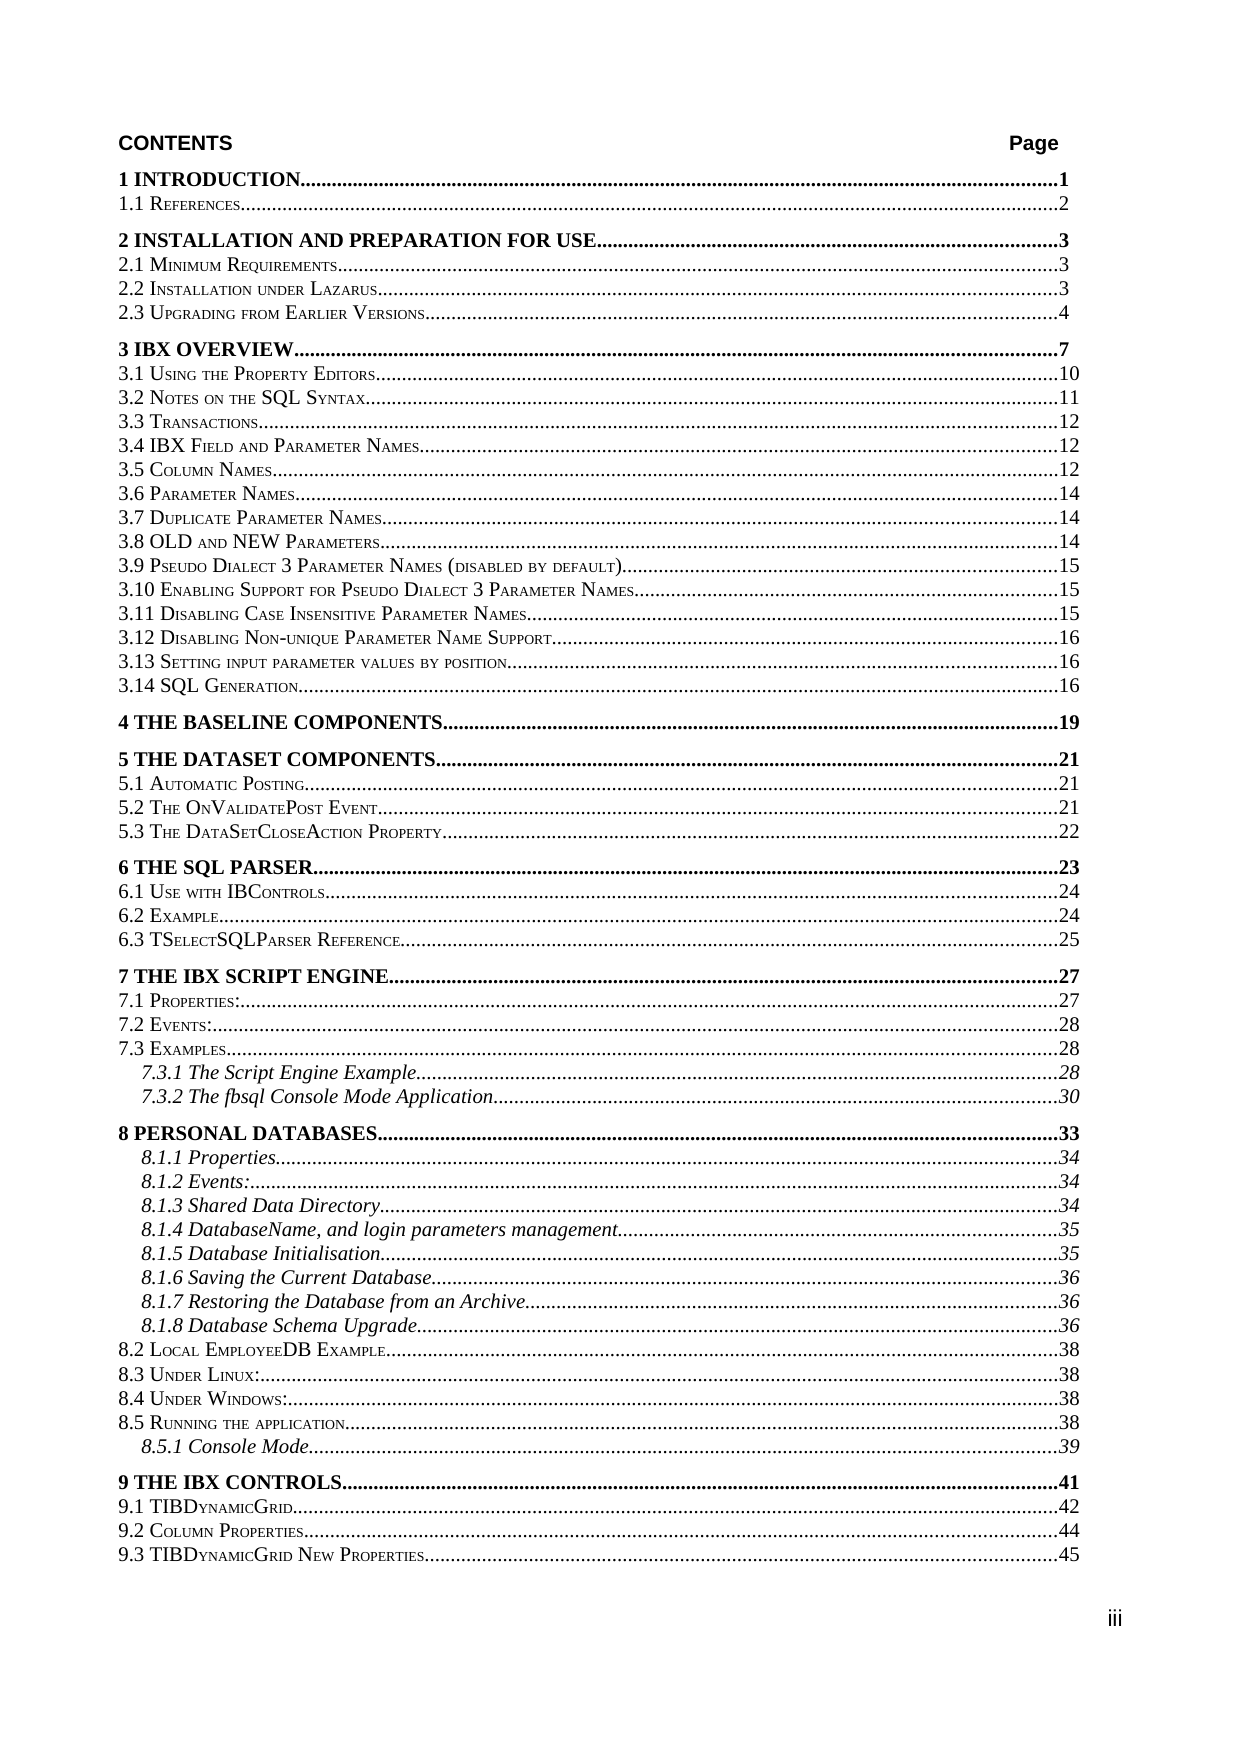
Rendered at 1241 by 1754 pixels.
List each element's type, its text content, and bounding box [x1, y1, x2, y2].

text 7.1 Properties: 27 [118, 988, 1122, 1012]
text 2.1 Minimum Requirements 3 [118, 252, 1122, 276]
text 7 The IBX Script Engine 27 [118, 964, 1122, 988]
text 8.4 Under Windows: 38 [118, 1386, 1122, 1409]
text 1.1 References 2 [118, 191, 1122, 215]
text 3 IBX Overview 7 [118, 336, 1122, 361]
text 8.3 Under Linux: 38 [118, 1361, 1122, 1386]
text CONTENTS Page [118, 131, 1122, 154]
text 9 The IBX Controls 41 [118, 1470, 1122, 1494]
text 3.13 Setting input parameter values by position 16 [118, 649, 1122, 673]
text 3.3 Transactions 12 [118, 409, 1122, 433]
text 7.3.2 The fbsql Console Mode Application 30 [141, 1084, 1122, 1108]
text 3.14 SQL Generation 16 [118, 673, 1122, 697]
text 8.1.3 Shared Data Directory 34 [141, 1193, 1122, 1217]
text 8.1.8 Database Schema Upgrade 36 [141, 1313, 1122, 1337]
text 2 Installation and Preparation for Use 3 [118, 228, 1122, 252]
text 3.2 Notes on the SQL Syntax 11 [118, 384, 1122, 409]
text 8.1.6 Saving the Current Database 36 [141, 1265, 1122, 1289]
text 1 Introduction 1 [118, 167, 1122, 191]
text 8.1.2 Events: 34 [141, 1169, 1122, 1193]
text 4 The Baseline Components 19 [118, 710, 1122, 734]
text 3.4 IBX Field and Parameter Names 12 [118, 433, 1122, 457]
text 5.1 Automatic Posting 21 [118, 771, 1122, 794]
text 5.2 The OnValidatePost Event 21 [118, 794, 1122, 819]
text 3.5 Column Names 12 [118, 457, 1122, 481]
text 8.5 Running the application 38 [118, 1409, 1122, 1434]
text 6.1 Use with IBControls 24 [118, 879, 1122, 903]
text 8.1.4 DatabaseName, and login parameters management 35 [141, 1217, 1122, 1241]
text 3.1 Using the Property Editors 10 [118, 361, 1122, 384]
text 9.2 Column Properties 44 [118, 1518, 1122, 1542]
text 8.1.1 Properties 34 [141, 1145, 1122, 1169]
text 8.2 Local EmployeeDB Example 38 [118, 1337, 1122, 1361]
text 9.3 TIBDynamicGrid New Properties 45 [118, 1542, 1122, 1566]
text 3.11 Disabling Case Insensitive Parameter Names 15 [118, 601, 1122, 625]
text 7.2 Events: 28 [118, 1012, 1122, 1036]
text 3.8 OLD and NEW Parameters 14 [118, 529, 1122, 553]
text 5.3 The DataSetCloseAction Property 22 [118, 819, 1122, 843]
text 3.6 Parameter Names 14 [118, 481, 1122, 505]
text 2.3 Upgrading from Earlier Versions 4 [118, 300, 1122, 324]
text 7.3.1 The Script Engine Example 28 [141, 1060, 1122, 1084]
text 3.7 Duplicate Parameter Names 14 [118, 505, 1122, 529]
text 6.2 Example 24 [118, 903, 1122, 927]
text 8 Personal Databases 33 [118, 1121, 1122, 1145]
text 6.3 TSelectSQLParser Reference 25 [118, 927, 1122, 951]
text 8.5.1 Console Mode 39 [141, 1434, 1122, 1458]
text 8.1.5 Database Initialisation 35 [141, 1241, 1122, 1265]
text 3.10 Enabling Support for Pseudo Dialect 3 Parameter Names 15 [118, 577, 1122, 601]
text 3.12 Disabling Non-unique Parameter Name Support 16 [118, 625, 1122, 649]
text 3.9 Pseudo Dialect 3 Parameter Names (disabled by default) 15 [118, 553, 1122, 577]
text 9.1 TIBDynamicGrid 42 [118, 1494, 1122, 1518]
text 7.3 Examples 28 [118, 1036, 1122, 1060]
text 6 The SQL Parser 23 [118, 855, 1122, 879]
text 5 The DataSet Components 21 [118, 746, 1122, 771]
text 2.2 Installation under Lazarus 3 [118, 276, 1122, 300]
text 8.1.7 Restoring the Database from an Archive 36 [141, 1289, 1122, 1313]
